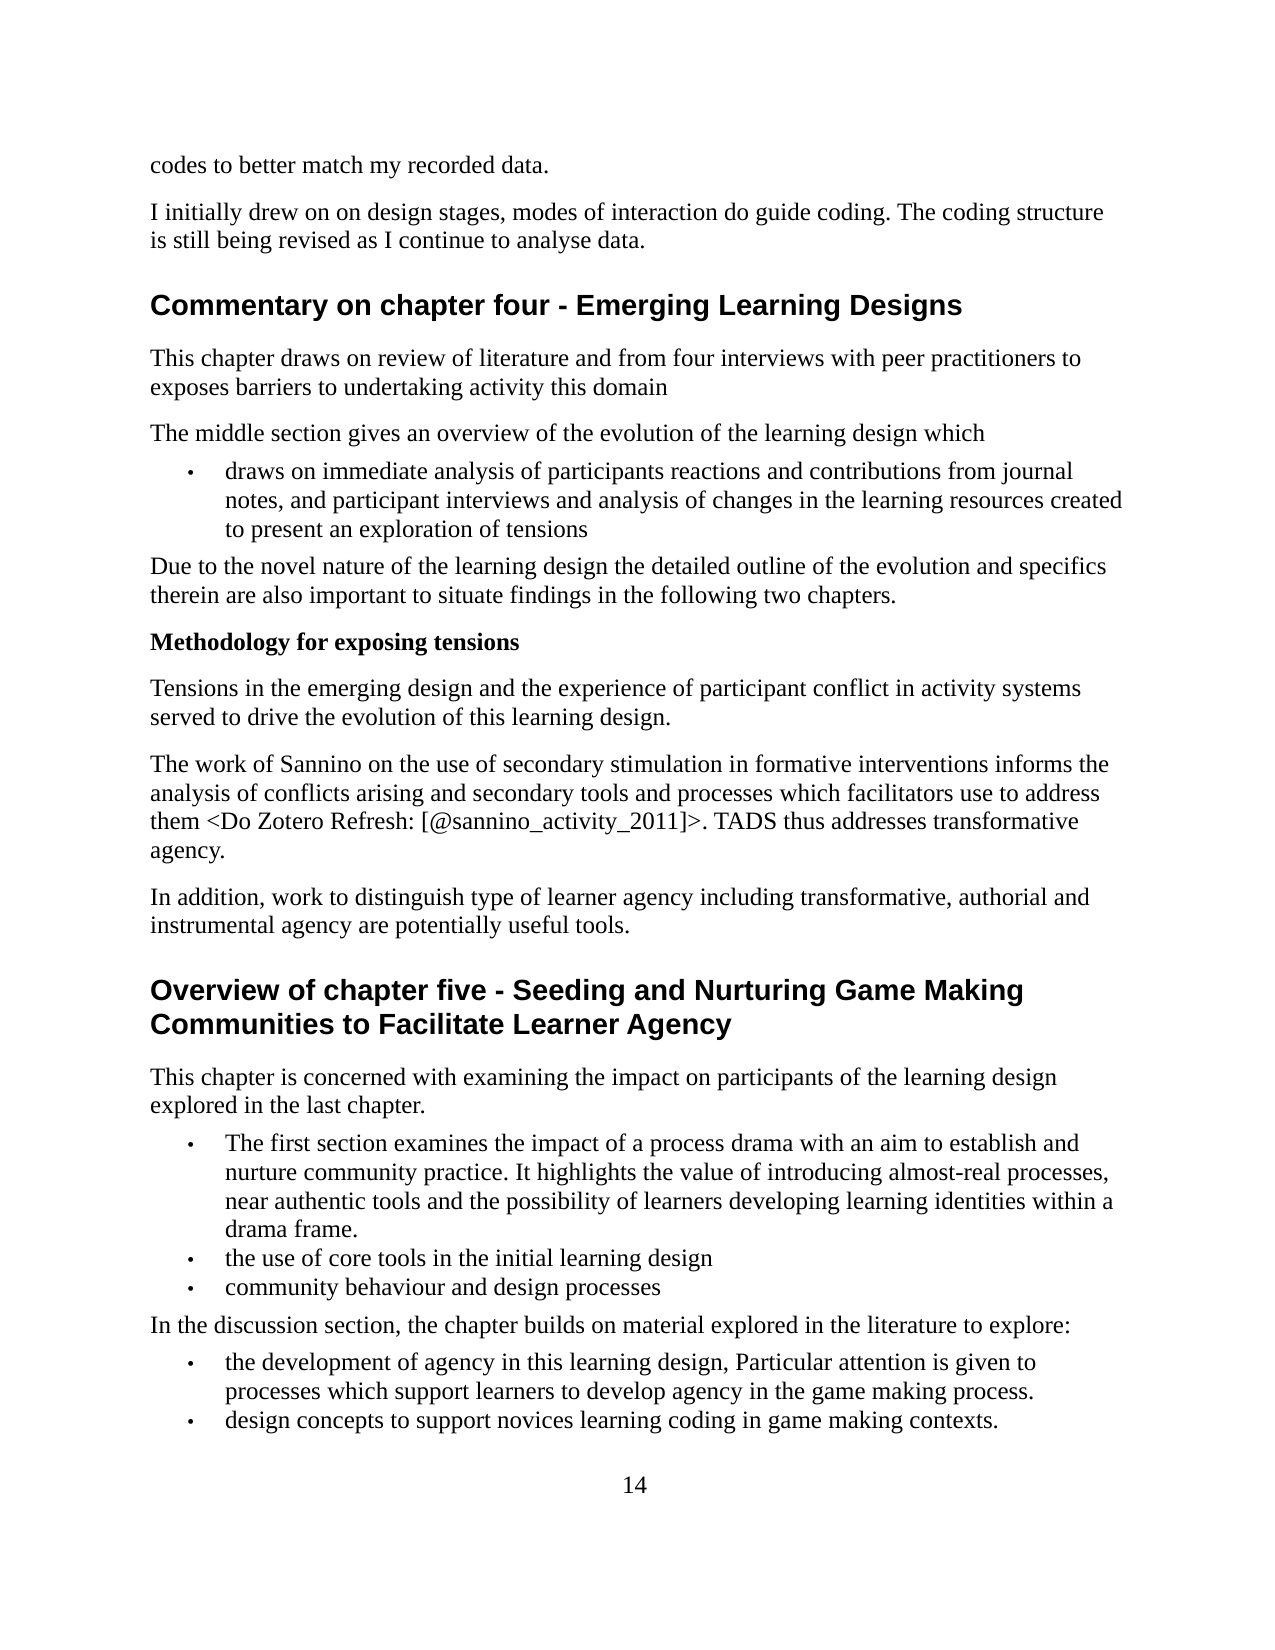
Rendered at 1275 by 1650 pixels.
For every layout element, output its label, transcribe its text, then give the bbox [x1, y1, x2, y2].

list draws on immediate analysis of participants reactions and contributions from journal notes, and participant interviews and analysis of changes in the learning resources created to present an exploration of tensions [187, 456, 1125, 542]
text In addition, work to distinguish type of learner agency including transformative, authorial and instrumental agency are potentially useful tools. [150, 882, 1125, 939]
text The work of Sannino on the use of secondary stimulation in formative interventions informs the analysis of conflicts arising and secondary tools and processes which facilitators use to address them <Do Zotero Refresh: [@sannino_activity_2011]>. TADS thus addresses transformative agency. [150, 749, 1125, 864]
text Tensions in the emerging design and the experience of participant conflict in activity systems served to drive the evolution of this learning design. [150, 673, 1125, 731]
text The middle section gives an overview of the evolution of the learning design which [150, 418, 1125, 447]
text This chapter draws on review of literature and from four interviews with peer practitioners to exposes barriers to undertaking activity this domain [150, 343, 1125, 401]
text I initially drew on on design stages, modes of interaction do guide coding. The coding structure is still being revised as I continue to analyse data. [150, 197, 1125, 254]
list the development of agency in this learning design, Particular attention is given to processes which support learners to develop agency in the game making process. [187, 1347, 1125, 1405]
text codes to better match my recorded data. [150, 150, 1125, 179]
text Methodology for exposing tensions [150, 627, 1125, 656]
list The first section examines the impact of a process drama with an aim to establish and nurture community practice. It highlights the value of introducing almost-real processes, near authentic tools and the possibility of learners developing learning identities within a drama frame. [187, 1128, 1125, 1243]
subtitle Commentary on chapter four - Emerging Learning Designs [150, 288, 1125, 322]
text In the discussion section, the chapter builds on material explored in the literature to explore: [150, 1310, 1125, 1338]
text This chapter is concerned with examining the impact on participants of the learning design explored in the last chapter. [150, 1062, 1125, 1119]
text Due to the novel nature of the learning design the detailed outline of the evolution and specifics therein are also important to situate findings in the following two chapters. [150, 551, 1125, 609]
list the use of core tools in the initial learning design [187, 1243, 1125, 1272]
list design concepts to support novices learning coding in game making contexts. [187, 1405, 1125, 1434]
list community behaviour and design processes [187, 1272, 1125, 1301]
subtitle Overview of chapter five - Seeding and Nurturing Game Making Communities to Facilitate Learner Agency [150, 973, 1125, 1040]
